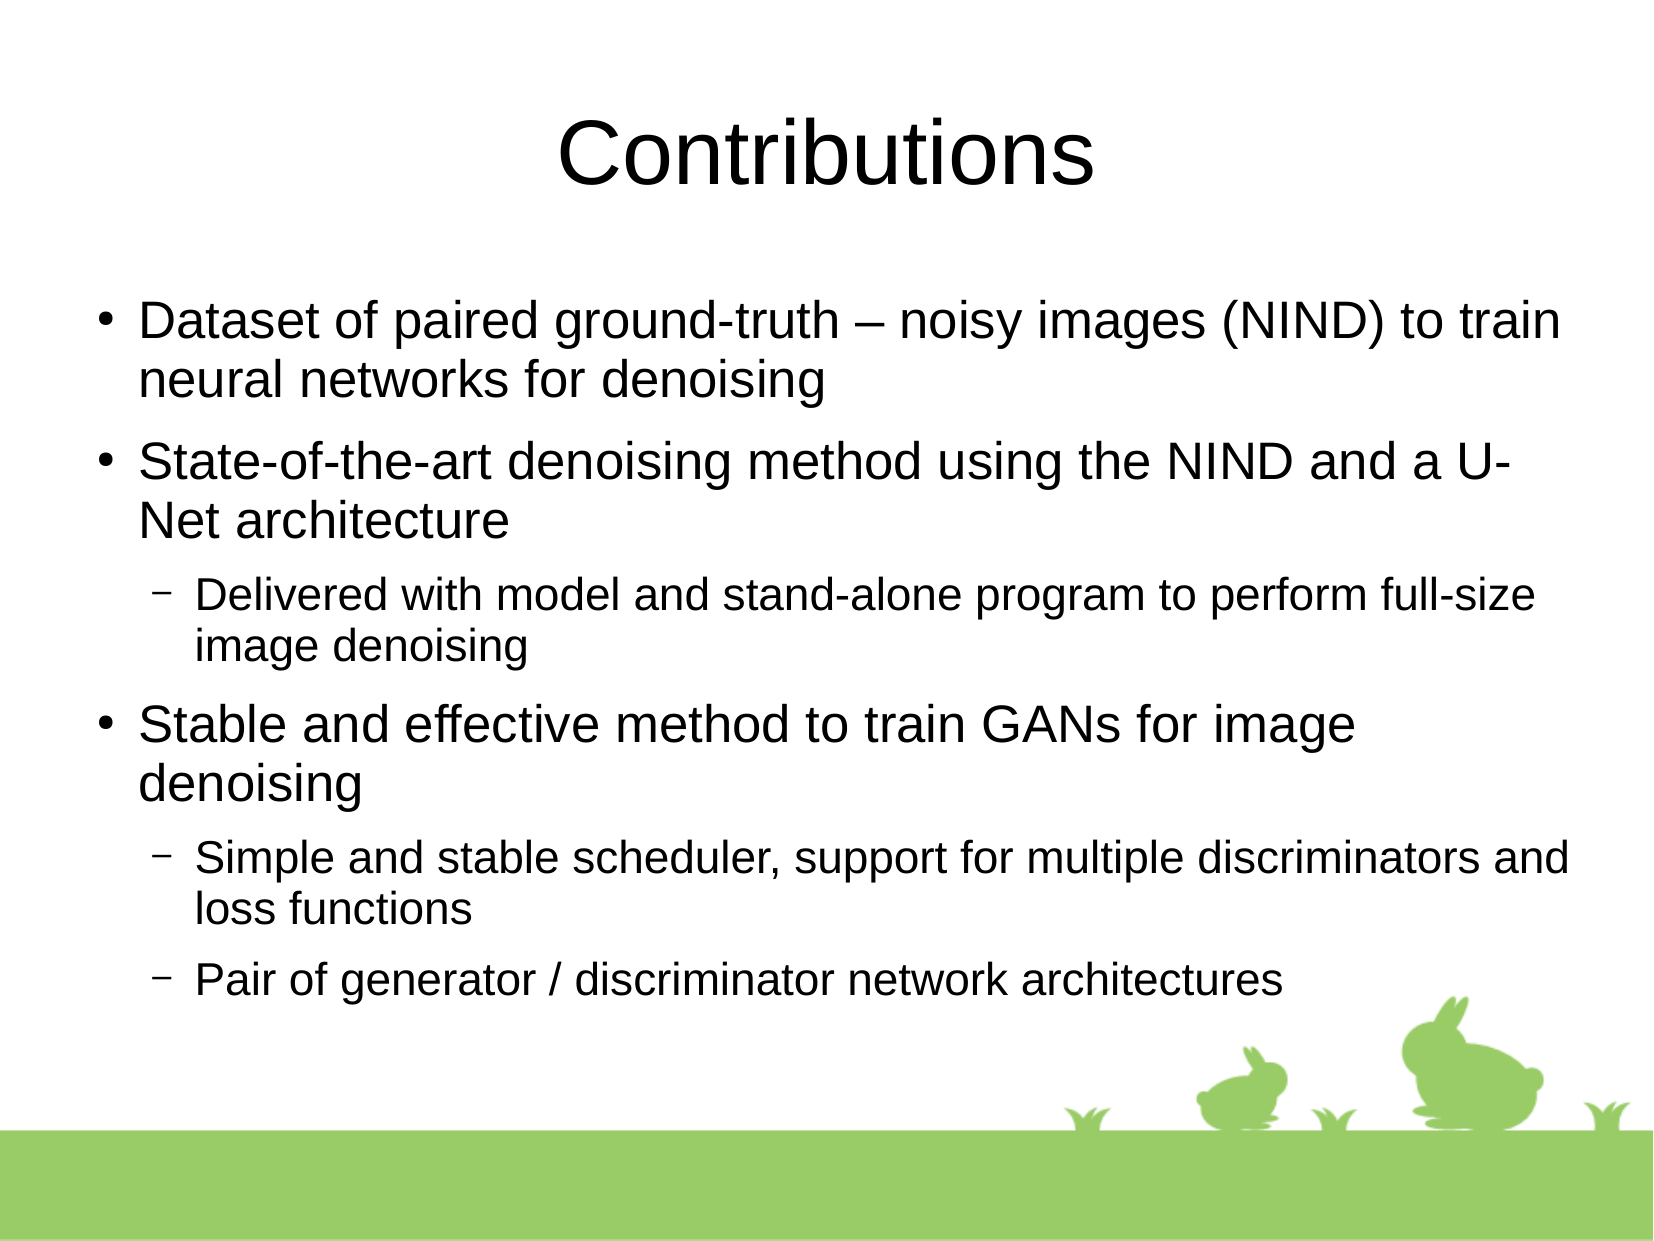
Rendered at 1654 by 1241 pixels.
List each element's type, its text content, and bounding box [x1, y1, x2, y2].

title Contributions [82, 49, 1571, 257]
picture [0, 0, 1654, 1241]
list Dataset of paired ground-truth – noisy images (NIND) to train neural networks for denoising State-of-the-art denoising method using the NIND and a U-Net architecture Delivered with model and stand-alone program to perform full-size image denoising Stable and effective method to train GANs for image denoising Simple and stable scheduler, support for multiple discriminators and loss functions Pair of generator / discriminator network architectures [82, 290, 1571, 1010]
